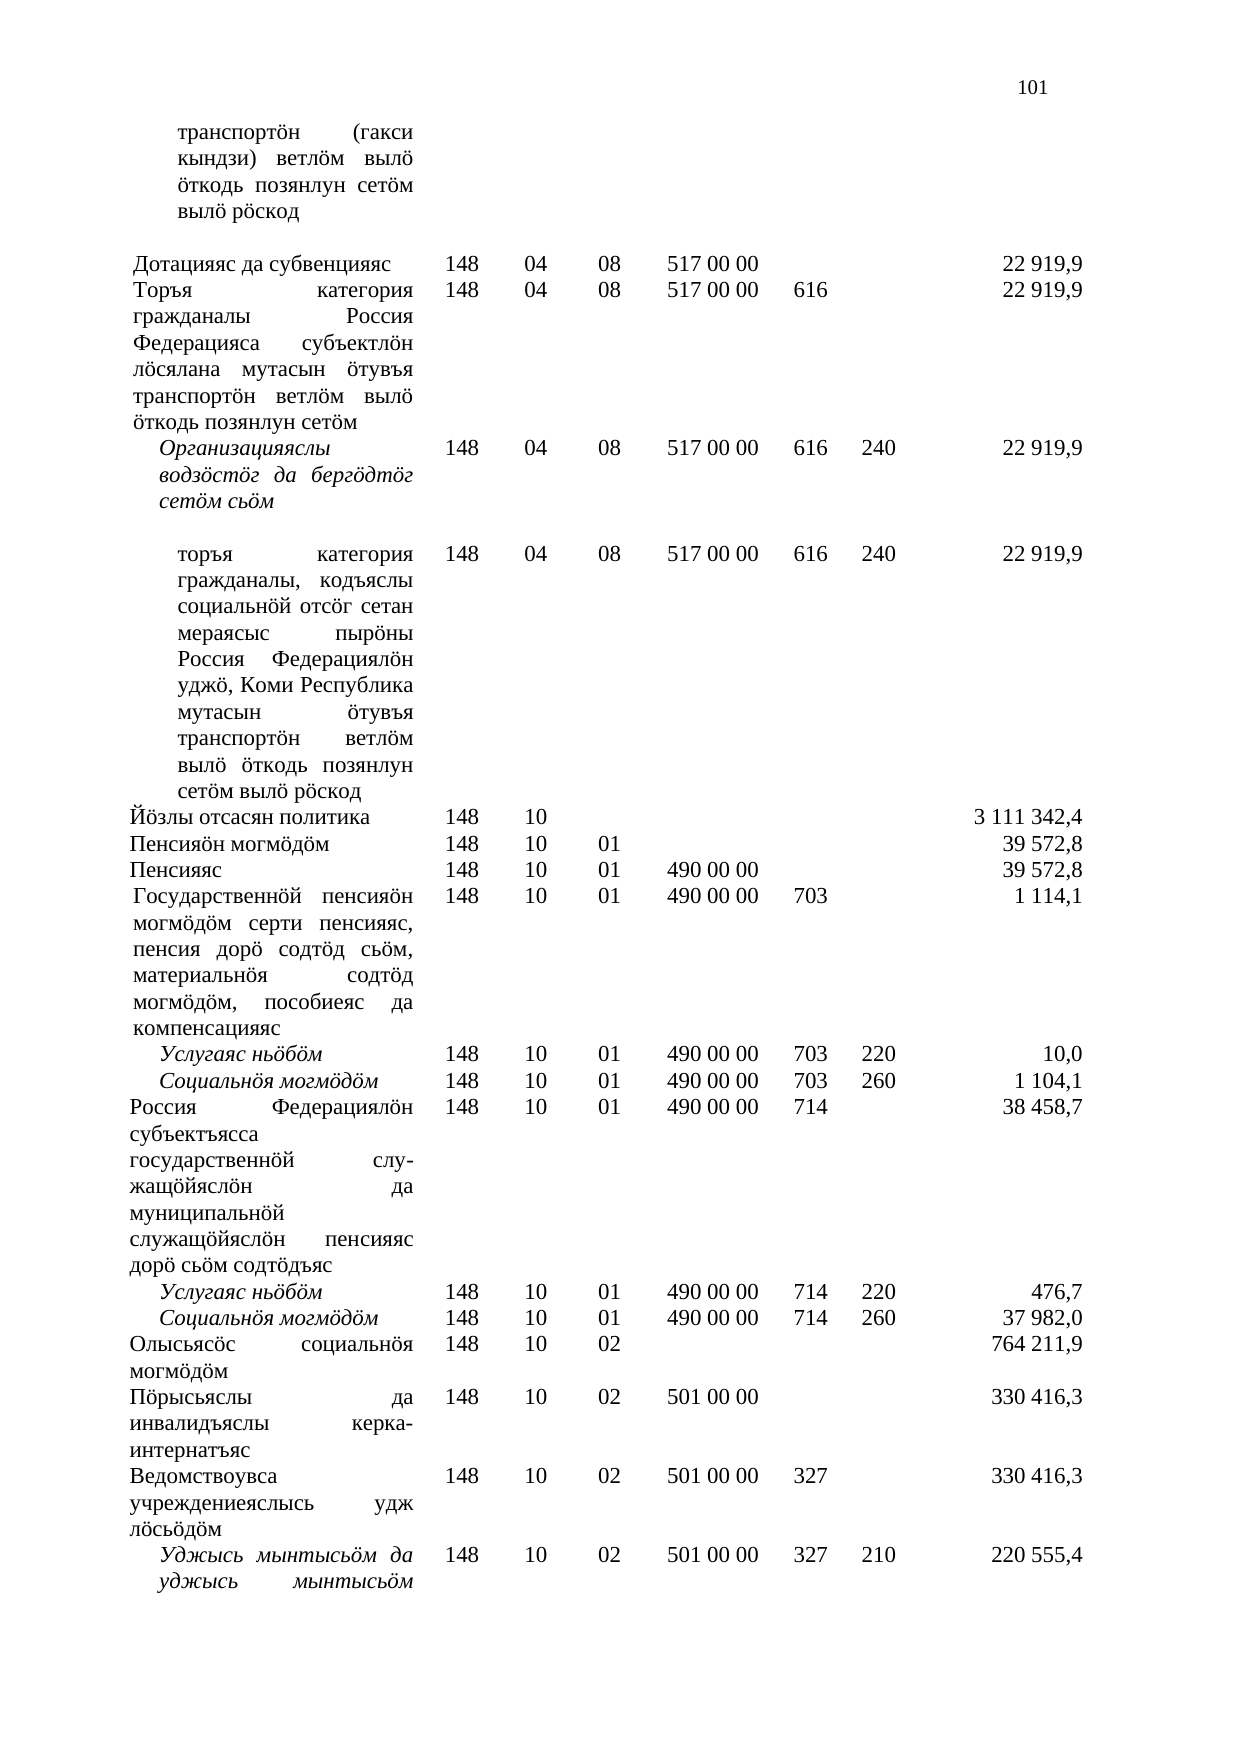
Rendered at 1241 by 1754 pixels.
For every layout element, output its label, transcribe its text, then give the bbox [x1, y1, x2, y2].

table_cell 714 [779, 1278, 842, 1304]
table_cell [842, 1093, 916, 1278]
table_cell 703 [779, 1041, 842, 1067]
table_cell 39 572,8 [916, 830, 1094, 856]
table_cell 10 [499, 1541, 572, 1594]
table_cell 148 [425, 540, 498, 803]
table_cell 10 [499, 856, 572, 882]
table_cell 220 555,4 [916, 1541, 1094, 1594]
table_cell 148 [425, 1041, 498, 1067]
table_cell 04 [499, 434, 572, 540]
table_cell 148 [425, 856, 498, 882]
table_cell 148 [425, 250, 498, 276]
table_cell 148 [425, 1278, 498, 1304]
table_cell Услугаяс ньöбöм [118, 1278, 425, 1304]
table_cell 3 111 342,4 [916, 803, 1094, 830]
table_cell 490 00 00 [646, 1278, 779, 1304]
table_cell [646, 118, 779, 250]
table_cell 10 [499, 1330, 572, 1383]
table_cell Пöрысьяслы да инвалидъяслы керка-интернатъяс [118, 1383, 425, 1462]
table_cell 616 [779, 276, 842, 434]
table_cell 08 [573, 276, 646, 434]
table_cell 08 [573, 250, 646, 276]
table_cell 148 [425, 1541, 498, 1594]
table_cell 148 [425, 1304, 498, 1330]
table_cell 490 00 00 [646, 1304, 779, 1330]
table_cell 10 [499, 1067, 572, 1093]
table_cell 01 [573, 1041, 646, 1067]
table_cell 10 [499, 883, 572, 1041]
table_cell [842, 118, 916, 250]
table_cell 10 [499, 1462, 572, 1541]
table_cell 22 919,9 [916, 250, 1094, 276]
table_cell [842, 276, 916, 434]
table_cell Россия Федерациялöн субъектъясса государственнöй слу­жащöйяслöн да муниципальнöй служащöйяслöн пен­сияяс дорö сьöм сод­тöдъяс [118, 1093, 425, 1278]
table_cell 10 [499, 1304, 572, 1330]
table_cell 148 [425, 803, 498, 830]
table_cell [646, 1330, 779, 1383]
table_cell 04 [499, 540, 572, 803]
table_cell 148 [425, 276, 498, 434]
table_cell 02 [573, 1462, 646, 1541]
table_cell Государственнöй пенсияöн могмöдöм серти пенсияяс, пенсия дорö содтöд сьöм, материальнöя содтöд могмöдöм, пособиеяс да компенсацияяс [118, 883, 425, 1041]
table_cell 01 [573, 856, 646, 882]
table_cell [646, 830, 779, 856]
table_cell 37 982,0 [916, 1304, 1094, 1330]
table_cell [842, 856, 916, 882]
table_cell 490 00 00 [646, 883, 779, 1041]
table_cell 148 [425, 1462, 498, 1541]
table_cell 22 919,9 [916, 434, 1094, 540]
table_cell 476,7 [916, 1278, 1094, 1304]
table_cell 10 [499, 830, 572, 856]
table_cell торъя категория гражданалы, кодъяслы социальнöй отсöг сетан мераясыс пырöны Россия Федерациялöн уджö, Коми Республика мутасын öтувъя транспортöн ветлöм вылö öткодь позянлун сетöм вылö рöскод [118, 540, 425, 803]
table_cell [842, 830, 916, 856]
table_cell [842, 1462, 916, 1541]
table_cell 148 [425, 1093, 498, 1278]
table_cell 10 [499, 803, 572, 830]
table_cell Торъя категория гражданалы Россия Федерацияса субъектлöн лöсялана мутасын öтувъя транспортöн ветлöм вылö öткодь позянлун сетöм [118, 276, 425, 434]
table_cell 148 [425, 1067, 498, 1093]
table_cell [779, 830, 842, 856]
table_cell [779, 1330, 842, 1383]
table_cell [646, 803, 779, 830]
table_cell 517 00 00 [646, 250, 779, 276]
table_cell 01 [573, 1093, 646, 1278]
table_cell 01 [573, 1278, 646, 1304]
table_cell [842, 883, 916, 1041]
table_cell 10 [499, 1278, 572, 1304]
table_cell 330 416,3 [916, 1462, 1094, 1541]
table_cell 764 211,9 [916, 1330, 1094, 1383]
table_cell 08 [573, 540, 646, 803]
table_cell 327 [779, 1462, 842, 1541]
table_cell 260 [842, 1304, 916, 1330]
table_cell 10 [499, 1041, 572, 1067]
table_cell 38 458,7 [916, 1093, 1094, 1278]
table_cell [499, 118, 572, 250]
table_cell [779, 803, 842, 830]
table_cell 714 [779, 1304, 842, 1330]
table_cell [779, 118, 842, 250]
table_cell Пенсияяс [118, 856, 425, 882]
table_cell 220 [842, 1041, 916, 1067]
table_cell Услугаяс ньöбöм [118, 1041, 425, 1067]
table_cell транспортöн (гакси кындзи) ветлöм вылö öткодь позянлун сетöм вылö рöскод [118, 118, 425, 250]
table_cell [842, 1383, 916, 1462]
table_cell 08 [573, 434, 646, 540]
table_cell [779, 1383, 842, 1462]
table_cell [842, 1330, 916, 1383]
table_cell 330 416,3 [916, 1383, 1094, 1462]
table_cell 10 [499, 1383, 572, 1462]
table_cell 210 [842, 1541, 916, 1594]
table_cell 517 00 00 [646, 434, 779, 540]
table_cell 01 [573, 1304, 646, 1330]
table_cell 490 00 00 [646, 1041, 779, 1067]
table_cell Уджысь мынтысьöм да уджысь мынтысьöм [118, 1541, 425, 1594]
table_cell 220 [842, 1278, 916, 1304]
table_cell [916, 118, 1094, 250]
table_cell 501 00 00 [646, 1541, 779, 1594]
table_cell 148 [425, 830, 498, 856]
table_cell 1 104,1 [916, 1067, 1094, 1093]
table_cell 01 [573, 830, 646, 856]
table_cell 10 [499, 1093, 572, 1278]
table_cell [779, 856, 842, 882]
table_cell 240 [842, 540, 916, 803]
table_cell 501 00 00 [646, 1462, 779, 1541]
table_cell 490 00 00 [646, 1093, 779, 1278]
table_cell 490 00 00 [646, 1067, 779, 1093]
table_cell 04 [499, 276, 572, 434]
table_cell 10,0 [916, 1041, 1094, 1067]
table_cell Организацияяслы водзöстöг да бергöдтöг сетöм сьöм [118, 434, 425, 540]
table_cell [779, 250, 842, 276]
table_cell 616 [779, 434, 842, 540]
table_cell 148 [425, 1383, 498, 1462]
table_cell 22 919,9 [916, 276, 1094, 434]
table_cell 703 [779, 1067, 842, 1093]
table_cell Социальнöя могмöдöм [118, 1067, 425, 1093]
table_cell Йöзлы отсасян политика [118, 803, 425, 830]
table_cell 01 [573, 1067, 646, 1093]
table_cell Олысьясöс социальнöя могмöдöм [118, 1330, 425, 1383]
table_cell 327 [779, 1541, 842, 1594]
table_cell 02 [573, 1383, 646, 1462]
table_cell 616 [779, 540, 842, 803]
table_cell Ведомствоувса учреждениеяслысь удж лöсьöдöм [118, 1462, 425, 1541]
table_cell 148 [425, 434, 498, 540]
table_cell 02 [573, 1330, 646, 1383]
table_cell Пенсияöн могмöдöм [118, 830, 425, 856]
table_cell 39 572,8 [916, 856, 1094, 882]
table_cell 1 114,1 [916, 883, 1094, 1041]
table_cell [842, 250, 916, 276]
table_cell 517 00 00 [646, 276, 779, 434]
table_cell 490 00 00 [646, 856, 779, 882]
table_cell 148 [425, 1330, 498, 1383]
table_cell 02 [573, 1541, 646, 1594]
table_cell 714 [779, 1093, 842, 1278]
table_cell 148 [425, 883, 498, 1041]
table_cell [573, 118, 646, 250]
table_cell [842, 803, 916, 830]
table_cell 22 919,9 [916, 540, 1094, 803]
table_cell [425, 118, 498, 250]
table_cell 703 [779, 883, 842, 1041]
table_cell Дотацияяс да субвенцияяс [118, 250, 425, 276]
table_cell 240 [842, 434, 916, 540]
table_cell 04 [499, 250, 572, 276]
table_cell 501 00 00 [646, 1383, 779, 1462]
table_cell 260 [842, 1067, 916, 1093]
table_cell Социальнöя могмöдöм [118, 1304, 425, 1330]
table_cell 517 00 00 [646, 540, 779, 803]
table_cell 01 [573, 883, 646, 1041]
table_cell [573, 803, 646, 830]
